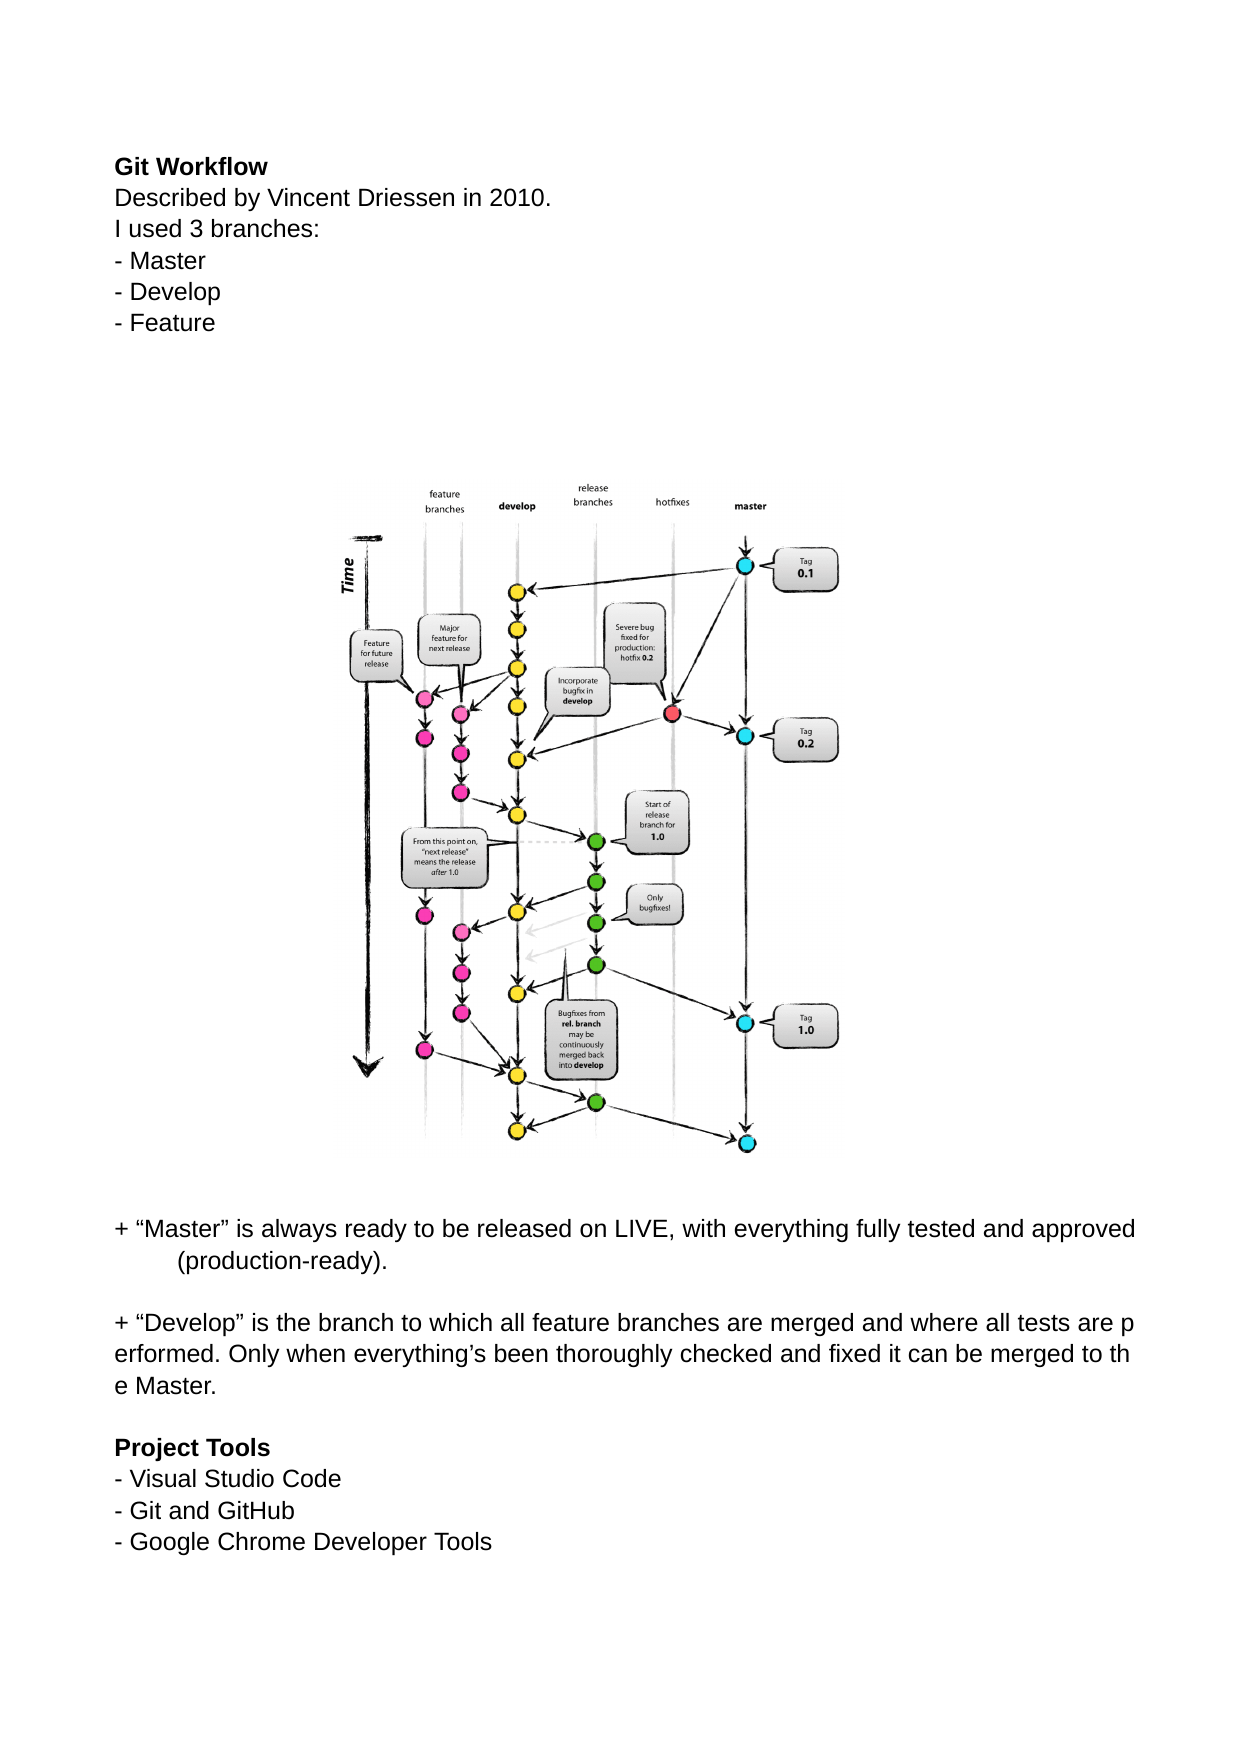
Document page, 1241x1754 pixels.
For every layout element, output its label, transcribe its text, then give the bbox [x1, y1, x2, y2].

text Project Tools [114, 1431, 1142, 1462]
picture [333, 479, 845, 1158]
text - Git and GitHub [114, 1493, 1142, 1524]
text - Google Chrome Developer Tools [114, 1524, 1142, 1556]
text I used 3 branches: [114, 212, 1142, 243]
text - Visual Studio Code [114, 1462, 1142, 1493]
text + “Master” is always ready to be released on LIVE, with everything fully tested and approved (production-ready). [114, 1212, 1142, 1274]
text Described by Vincent Driessen in 2010. [114, 181, 1142, 212]
text - Master [114, 243, 1142, 274]
text - Develop [114, 274, 1142, 306]
text Git Workflow [114, 149, 1142, 181]
text + “Develop” is the branch to which all feature branches are merged and where all tests are performed. Only when everything’s been thoroughly checked and fixed it can be merged to the Master. [114, 1306, 1142, 1399]
text - Feature [114, 306, 1142, 337]
